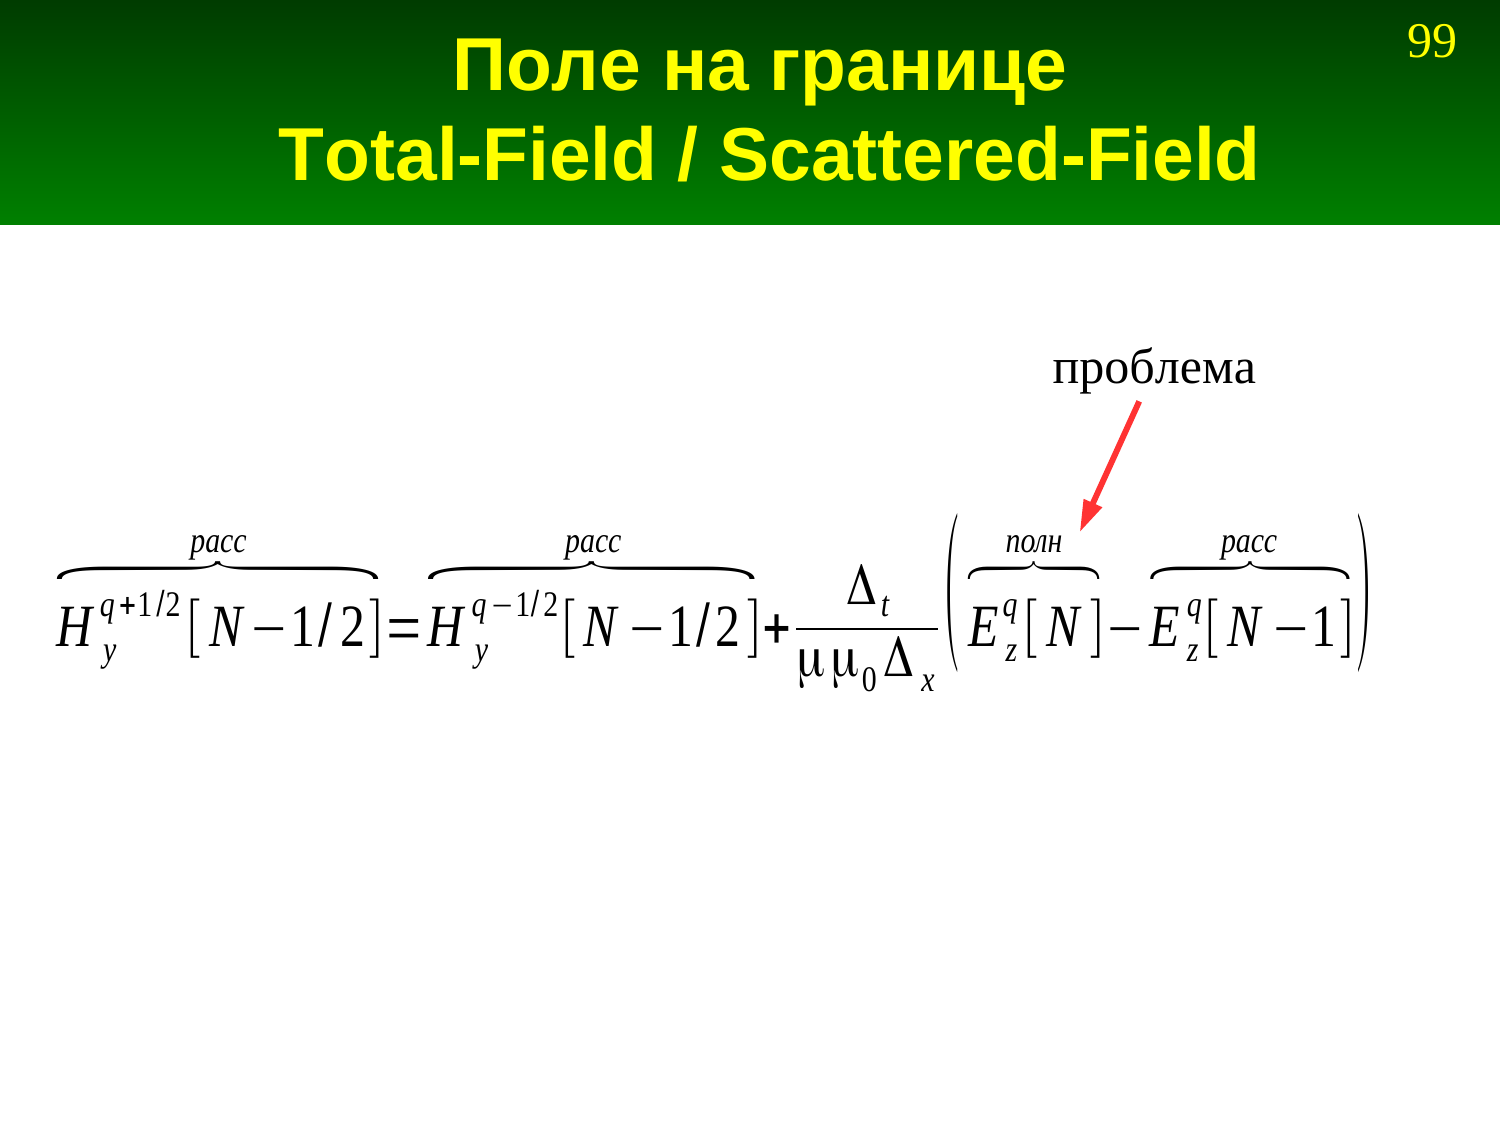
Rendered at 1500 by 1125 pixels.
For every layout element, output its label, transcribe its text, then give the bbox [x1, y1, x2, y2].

title Поле на границе Total-Field / Scattered-Field [100, 7, 1441, 204]
text_box проблема [1038, 326, 1272, 402]
chart [37, 510, 1384, 700]
